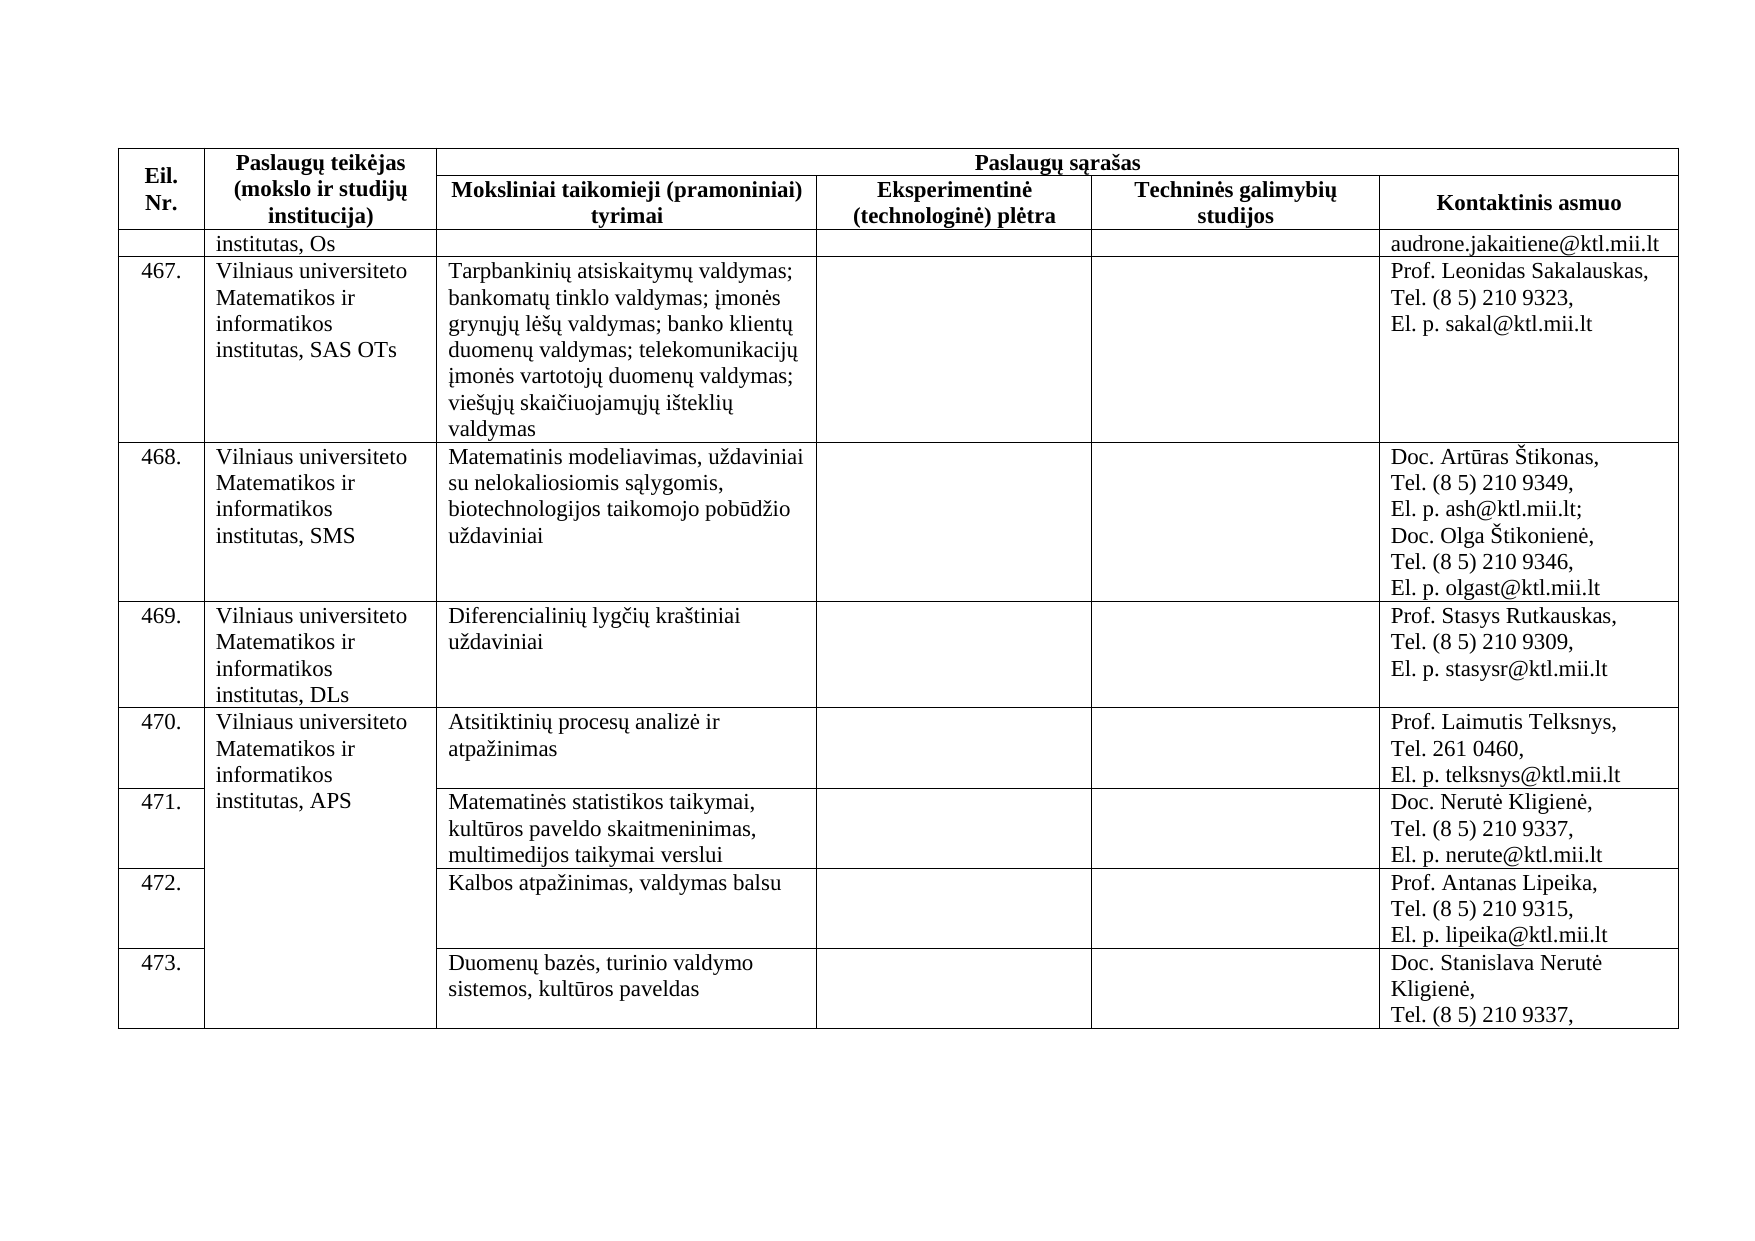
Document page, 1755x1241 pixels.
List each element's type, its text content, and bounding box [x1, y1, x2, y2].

table_cell [817, 230, 1091, 256]
table_cell [437, 230, 816, 256]
table_cell Vilniaus universiteto Matematikos ir informatikos institutas, DLs [205, 602, 436, 707]
table_cell Duomenų bazės, turinio valdymo sistemos, kultūros paveldas [437, 949, 816, 1028]
table_cell Moksliniai taikomieji (pramoniniai) tyrimai [437, 176, 816, 229]
table_cell 471. [119, 789, 204, 867]
table_cell 472. [119, 869, 204, 948]
table_cell [817, 602, 1091, 707]
table_cell 470. [119, 708, 204, 787]
table_header Paslaugų teikėjas (mokslo ir studijų institucija) [205, 149, 436, 229]
table_header Paslaugų sąrašas [437, 149, 1678, 175]
table_cell audrone.jakaitiene@ktl.mii.lt [1380, 230, 1678, 256]
table_cell [817, 949, 1091, 1028]
table_cell Prof. Stasys Rutkauskas, Tel. (8 5) 210 9309, El. p. stasysr@ktl.mii.lt [1380, 602, 1678, 707]
table_cell institutas, Os [205, 230, 436, 256]
table_cell [817, 869, 1091, 948]
table_cell Matematinės statistikos taikymai, kultūros paveldo skaitmeninimas, multimedijos taikymai verslui [437, 789, 816, 867]
table_cell [817, 443, 1091, 601]
table_cell Doc. Artūras Štikonas, Tel. (8 5) 210 9349, El. p. ash@ktl.mii.lt; Doc. Olga Štikonienė, Tel. (8 5) 210 9346, El. p. olgast@ktl.mii.lt [1380, 443, 1678, 601]
table_cell 467. [119, 257, 204, 442]
table_cell [1092, 602, 1379, 707]
table_cell Prof. Leonidas Sakalauskas, Tel. (8 5) 210 9323, El. p. sakal@ktl.mii.lt [1380, 257, 1678, 442]
table_cell Matematinis modeliavimas, uždaviniai su nelokaliosiomis sąlygomis, biotechnologijos taikomojo pobūdžio uždaviniai [437, 443, 816, 601]
table_cell Kalbos atpažinimas, valdymas balsu [437, 869, 816, 948]
table_cell [1092, 230, 1379, 256]
table_cell 468. [119, 443, 204, 601]
table_cell Kontaktinis asmuo [1380, 176, 1678, 229]
table_cell [1092, 708, 1379, 787]
table_cell [817, 257, 1091, 442]
table_cell Techninės galimybių studijos [1092, 176, 1379, 229]
table_cell Diferencialinių lygčių kraštiniai uždaviniai [437, 602, 816, 707]
table_cell Vilniaus universiteto Matematikos ir informatikos institutas, SAS OTs [205, 257, 436, 442]
table_cell [1092, 869, 1379, 948]
table_header Eil. Nr. [119, 149, 204, 229]
table_cell [119, 230, 204, 256]
table_cell Atsitiktinių procesų analizė ir atpažinimas [437, 708, 816, 787]
table_cell 469. [119, 602, 204, 707]
table_cell Tarpbankinių atsiskaitymų valdymas; bankomatų tinklo valdymas; įmonės grynųjų lėšų valdymas; banko klientų duomenų valdymas; telekomunikacijų įmonės vartotojų duomenų valdymas; viešųjų skaičiuojamųjų išteklių valdymas [437, 257, 816, 442]
table_cell 473. [119, 949, 204, 1028]
table_cell Doc. Nerutė Kligienė, Tel. (8 5) 210 9337, El. p. nerute@ktl.mii.lt [1380, 789, 1678, 867]
table_cell Eksperimentinė (technologinė) plėtra [817, 176, 1091, 229]
table_cell [1092, 789, 1379, 867]
table_cell Prof. Laimutis Telksnys, Tel. 261 0460, El. p. telksnys@ktl.mii.lt [1380, 708, 1678, 787]
table_cell Doc. Stanislava Nerutė Kligienė, Tel. (8 5) 210 9337, [1380, 949, 1678, 1028]
table_cell [817, 708, 1091, 787]
table_cell Vilniaus universiteto Matematikos ir informatikos institutas, APS [205, 708, 436, 1028]
table_cell [1092, 257, 1379, 442]
table_cell [1092, 443, 1379, 601]
table_cell Vilniaus universiteto Matematikos ir informatikos institutas, SMS [205, 443, 436, 601]
table_cell Prof. Antanas Lipeika, Tel. (8 5) 210 9315, El. p. lipeika@ktl.mii.lt [1380, 869, 1678, 948]
table_cell [1092, 949, 1379, 1028]
table_cell [817, 789, 1091, 867]
